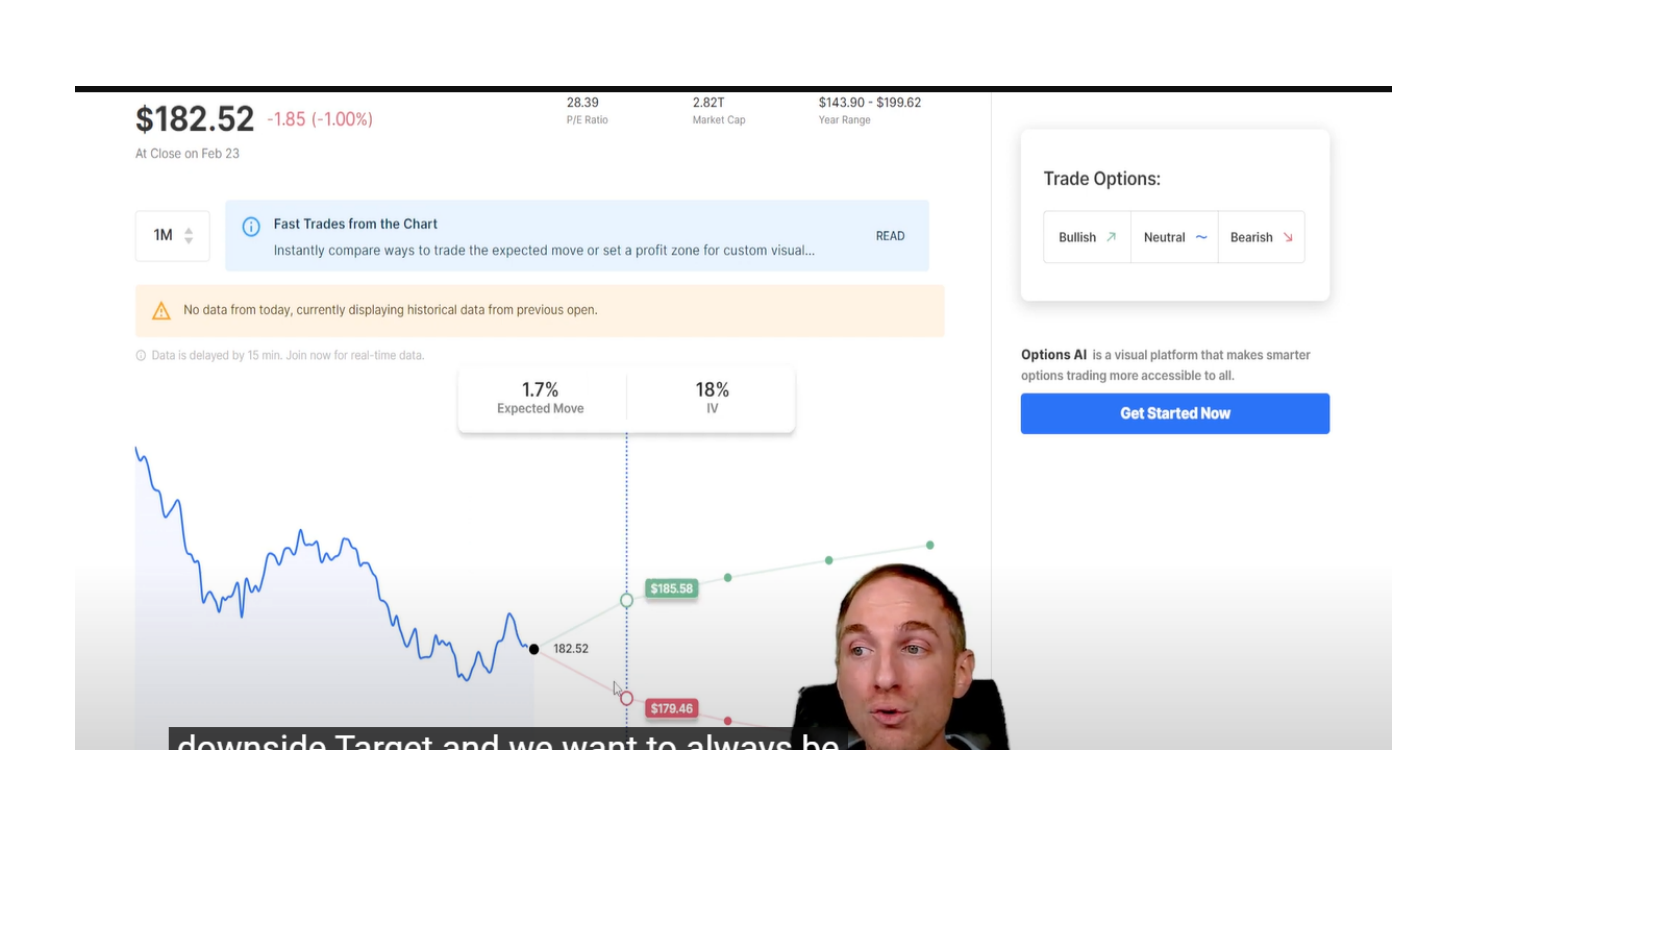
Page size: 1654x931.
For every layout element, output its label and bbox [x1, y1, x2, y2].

picture [75, 86, 1392, 751]
